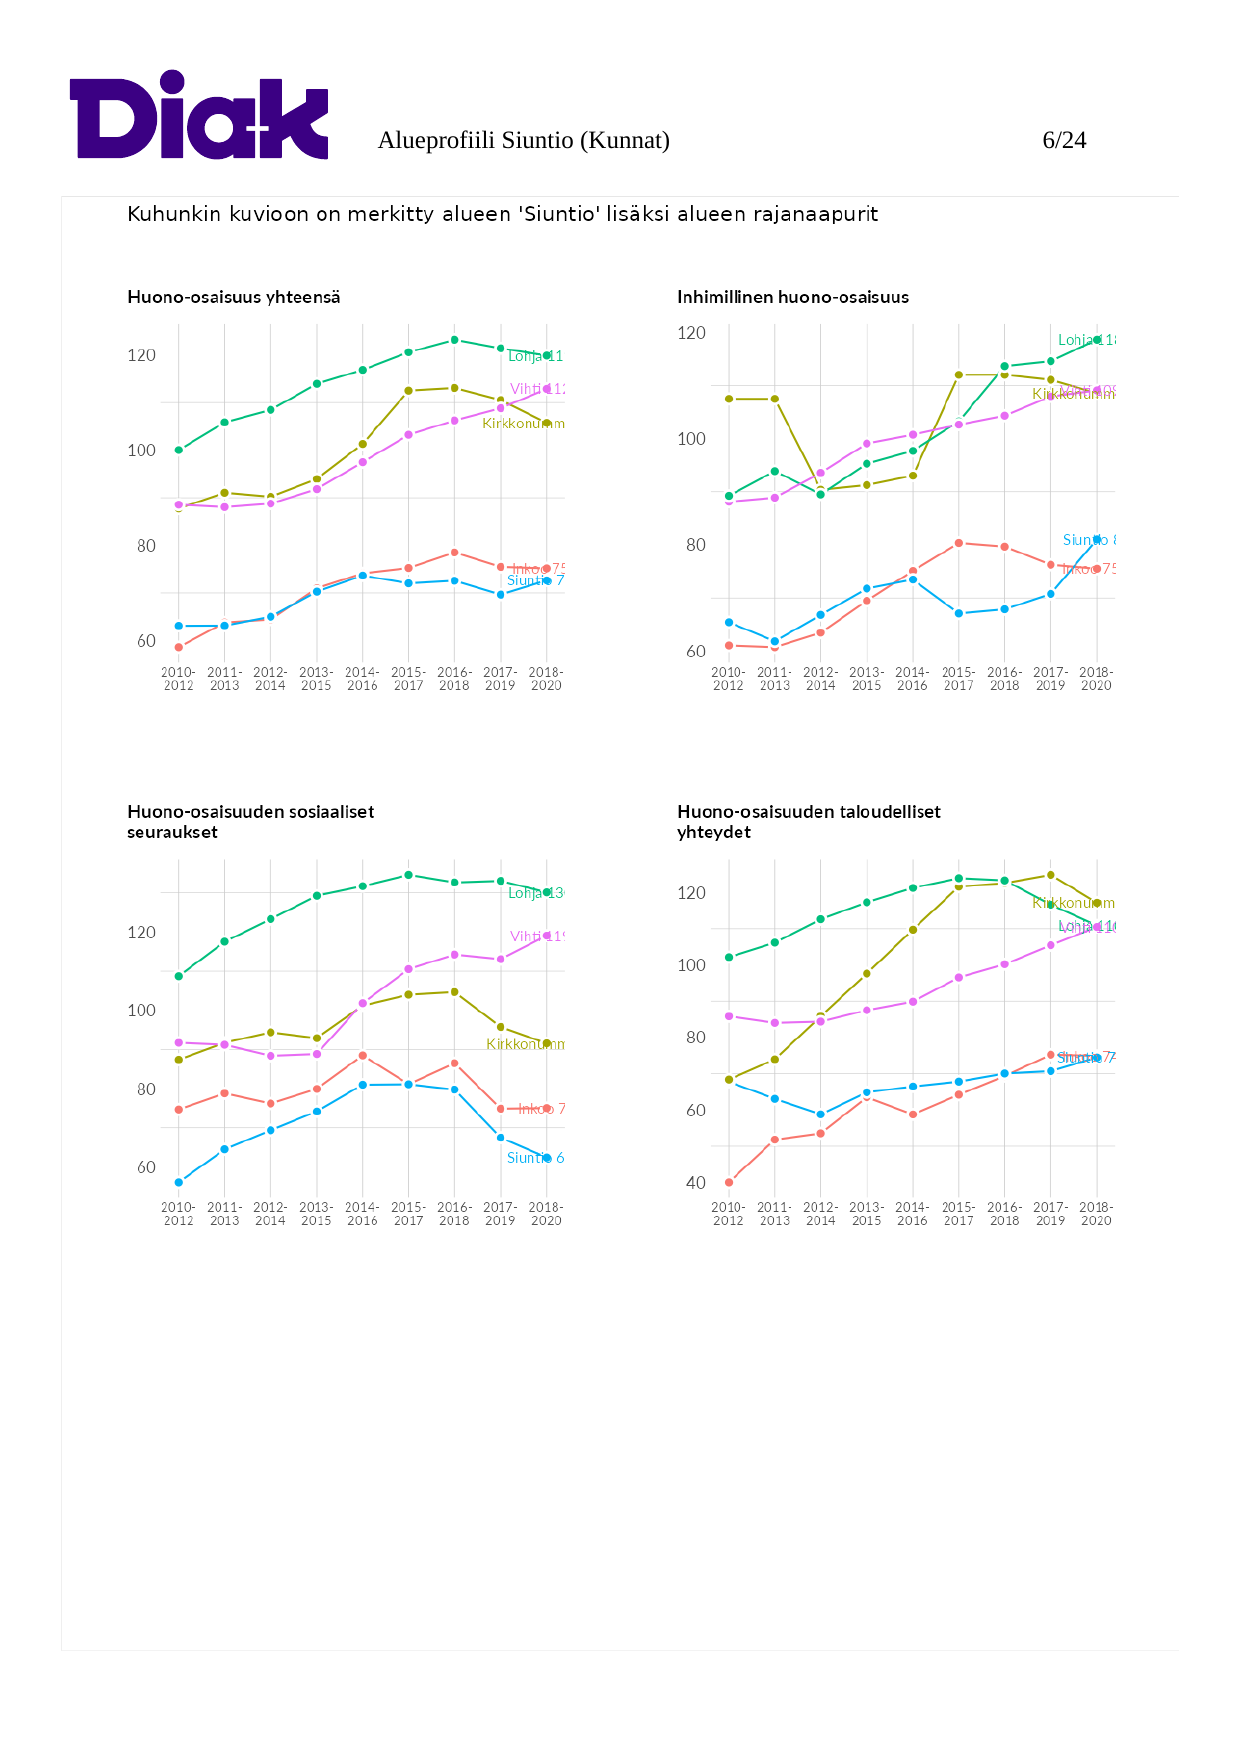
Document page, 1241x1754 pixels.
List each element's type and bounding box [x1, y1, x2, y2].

picture [61, 196, 1179, 1651]
